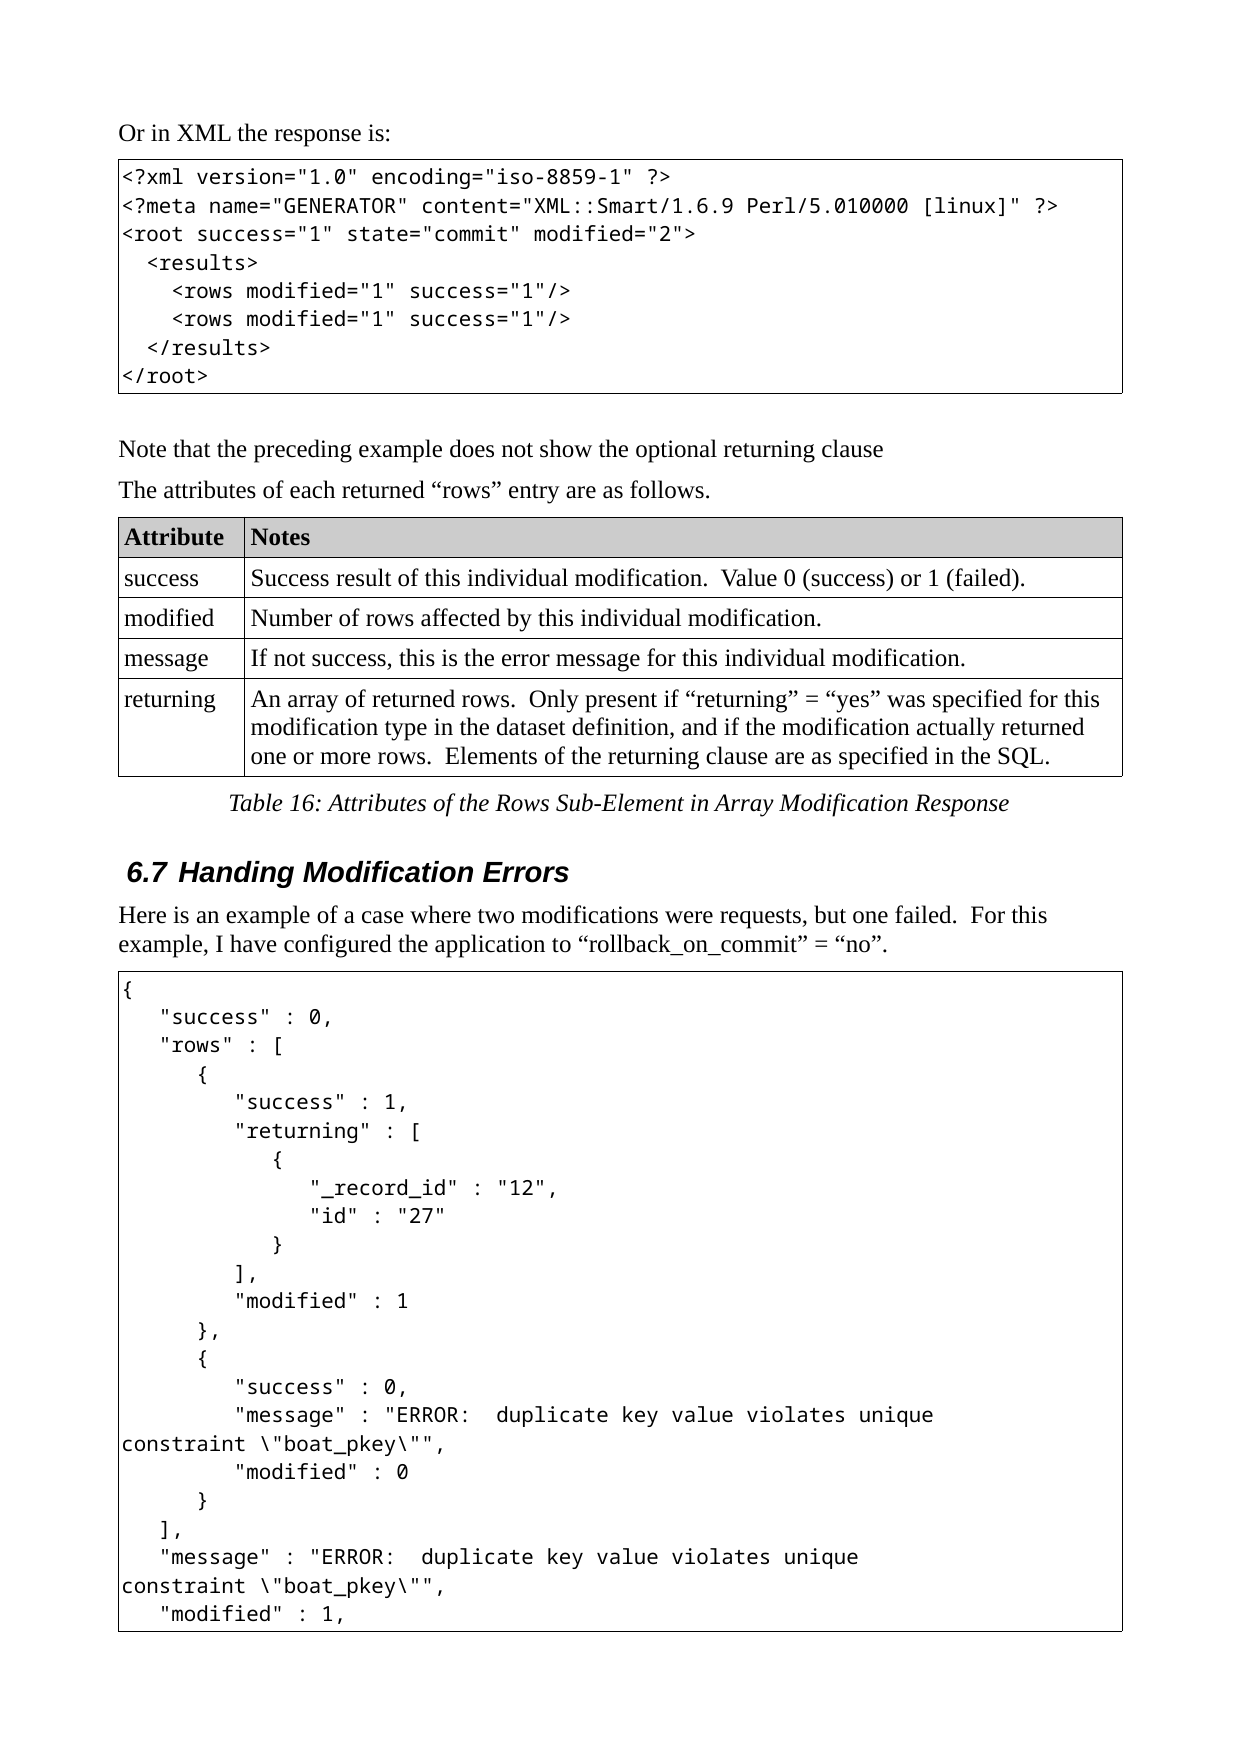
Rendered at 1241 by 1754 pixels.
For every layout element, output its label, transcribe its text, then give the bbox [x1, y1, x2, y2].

text <?xml version="1.0" encoding="iso-8859-1" ?> [119, 160, 1122, 188]
table_header Notes [245, 518, 1122, 557]
text "success" : 0, [119, 999, 1122, 1027]
text <?meta name="GENERATOR" content="XML::Smart/1.6.9 Perl/5.010000 [linux]" ?> [119, 188, 1122, 216]
table_cell success [119, 558, 244, 597]
text </root> [119, 358, 1122, 393]
table_header Attribute [119, 518, 244, 557]
text <root success="1" state="commit" modified="2"> [119, 216, 1122, 245]
text Note that the preceding example does not show the optional returning clause [118, 434, 1122, 463]
text ], [119, 1255, 1122, 1283]
text { [119, 1056, 1122, 1084]
text </results> [119, 330, 1122, 358]
text "message" : "ERROR: duplicate key value violates unique constraint \"boat_pkey\"", [119, 1539, 1122, 1596]
text "message" : "ERROR: duplicate key value violates unique constraint \"boat_pkey\"", [119, 1397, 1122, 1454]
text } [119, 1482, 1122, 1511]
text Table 16: Attributes of the Rows Sub-Element in Array Modification Response [118, 788, 1122, 817]
subtitle Handing Modification Errors [118, 854, 1122, 888]
table_cell Number of rows affected by this individual modification. [245, 598, 1122, 638]
table_cell Success result of this individual modification. Value 0 (success) or 1 (failed). [245, 558, 1122, 597]
text <rows modified="1" success="1"/> [119, 273, 1122, 302]
table_cell If not success, this is the error message for this individual modification. [245, 639, 1122, 678]
table_cell returning [119, 679, 244, 776]
text } [119, 1227, 1122, 1255]
text <rows modified="1" success="1"/> [119, 302, 1122, 330]
text { [119, 1141, 1122, 1170]
text }, [119, 1312, 1122, 1340]
text "_record_id" : "12", [119, 1170, 1122, 1198]
text "rows" : [ [119, 1027, 1122, 1056]
text "id" : "27" [119, 1198, 1122, 1227]
table_cell modified [119, 598, 244, 638]
text Here is an example of a case where two modifications were requests, but one failed. For this example, I have configured the application to “rollback_on_commit” = “no”. [118, 901, 1122, 958]
text "success" : 0, [119, 1369, 1122, 1397]
text The attributes of each returned “rows” entry are as follows. [118, 475, 1122, 504]
text { [119, 1340, 1122, 1369]
text ], [119, 1511, 1122, 1539]
text <results> [119, 245, 1122, 273]
text "success" : 1, [119, 1084, 1122, 1113]
text "modified" : 1, [119, 1596, 1122, 1631]
text "modified" : 0 [119, 1454, 1122, 1482]
text Or in XML the response is: [118, 118, 1122, 147]
text "modified" : 1 [119, 1283, 1122, 1312]
table_cell An array of returned rows. Only present if “returning” = “yes” was specified for this modification type in the dataset definition, and if the modification actually returned one or more rows. Elements of the returning clause are as specified in the SQL. [245, 679, 1122, 776]
text { [119, 972, 1122, 999]
table_cell message [119, 639, 244, 678]
text "returning" : [ [119, 1113, 1122, 1141]
